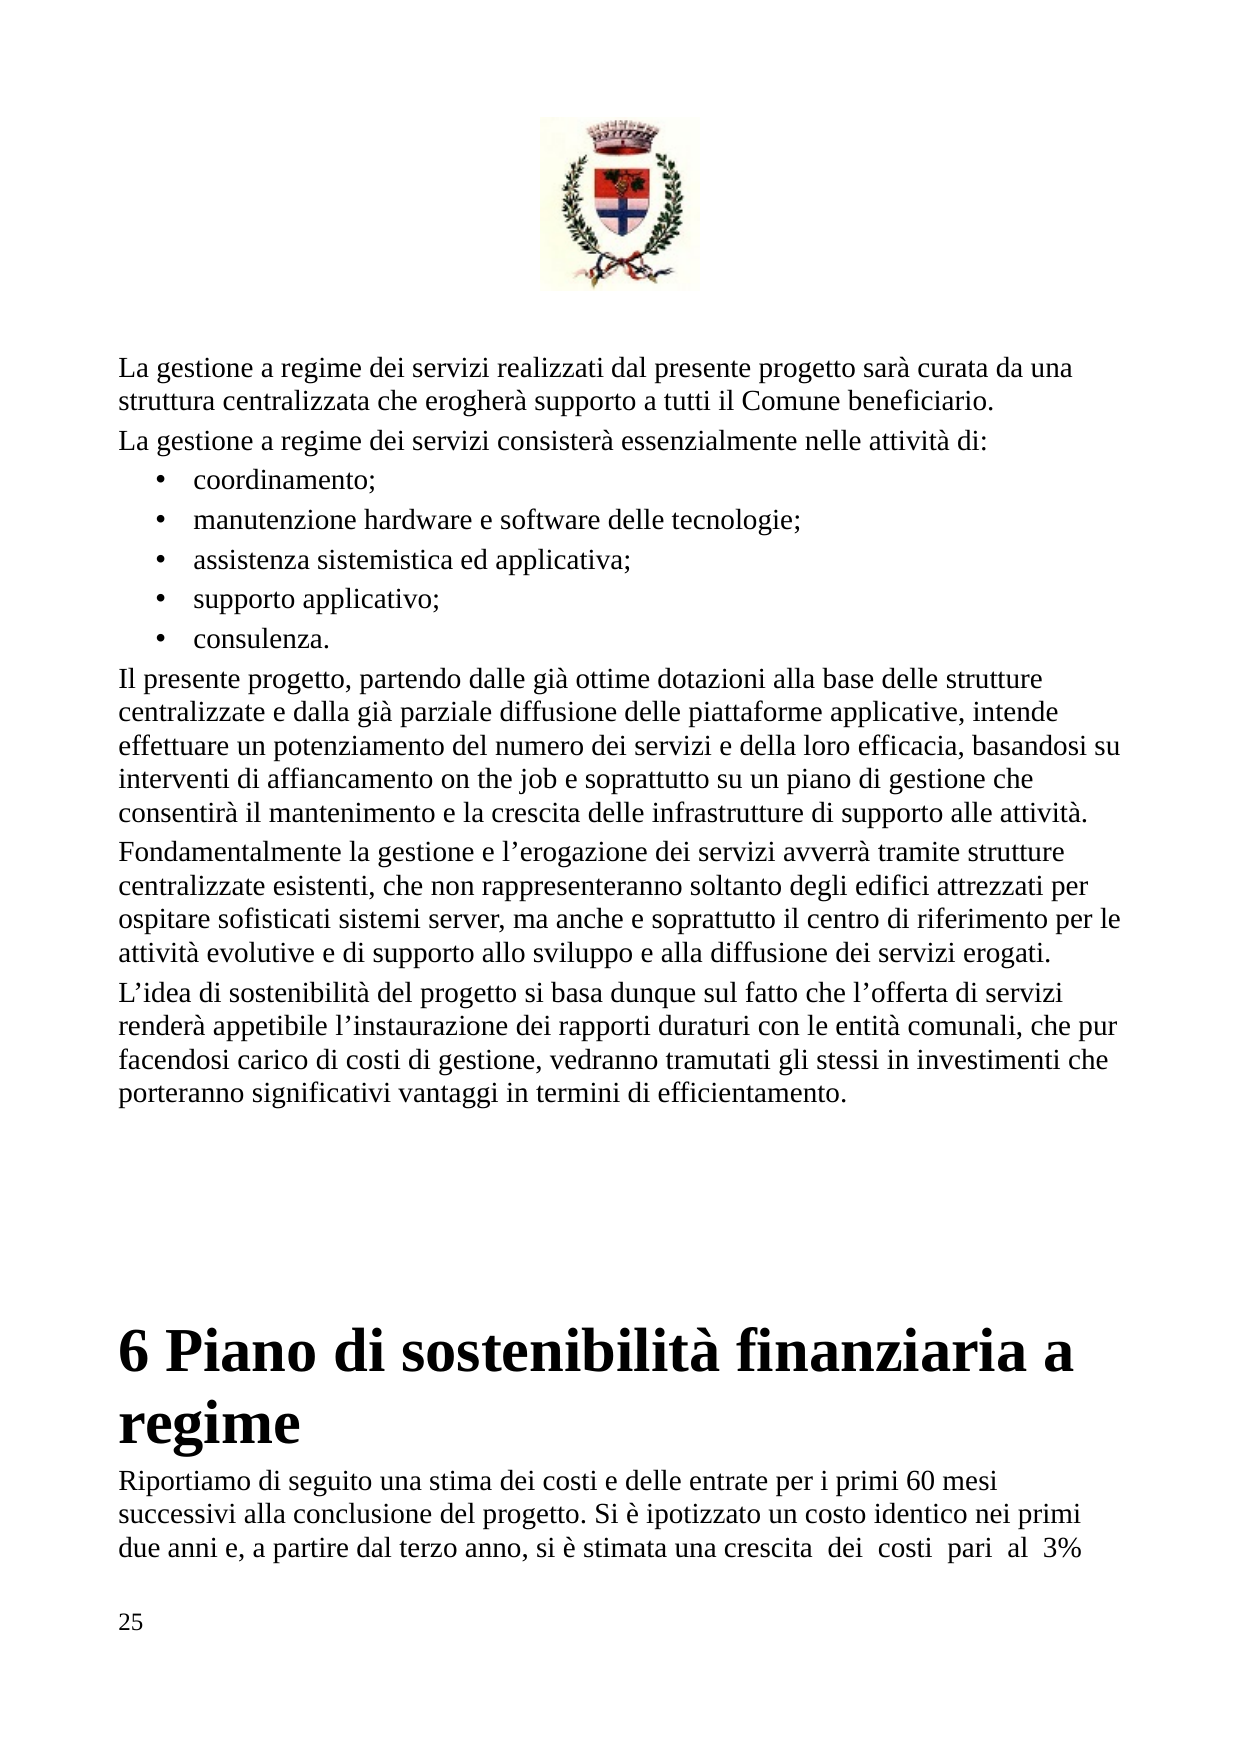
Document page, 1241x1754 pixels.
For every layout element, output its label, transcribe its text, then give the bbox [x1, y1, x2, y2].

text La gestione a regime dei servizi realizzati dal presente progetto sarà curata da una struttura centralizzata che erogherà supporto a tutti il Comune beneficiario. [118, 350, 1122, 417]
text 6 Piano di sostenibilità finanziaria a regime [118, 1313, 1122, 1457]
list assistenza sistemistica ed applicativa; [156, 542, 1122, 575]
picture [540, 117, 700, 291]
text Il presente progetto, partendo dalle già ottime dotazioni alla base delle strutture centralizzate e dalla già parziale diffusione delle piattaforme applicative, intende effettuare un potenziamento del numero dei servizi e della loro efficacia, basandosi su interventi di affiancamento on the job e soprattutto su un piano di gestione che consentirà il mantenimento e la crescita delle infrastrutture di supporto alle attività. [118, 661, 1122, 828]
text L’idea di sostenibilità del progetto si basa dunque sul fatto che l’offerta di servizi renderà appetibile l’instaurazione dei rapporti duraturi con le entità comunali, che pur facendosi carico di costi di gestione, vedranno tramutati gli stessi in investimenti che porteranno significativi vantaggi in termini di efficientamento. [118, 975, 1122, 1109]
list supporto applicativo; [156, 581, 1122, 615]
list coordinamento; [156, 462, 1122, 496]
text La gestione a regime dei servizi consisterà essenzialmente nelle attività di: [118, 423, 1122, 456]
text Fondamentalmente la gestione e l’erogazione dei servizi avverrà tramite strutture centralizzate esistenti, che non rappresenteranno soltanto degli edifici attrezzati per ospitare sofisticati sistemi server, ma anche e soprattutto il centro di riferimento per le attività evolutive e di supporto allo sviluppo e alla diffusione dei servizi erogati. [118, 834, 1122, 969]
list manutenzione hardware e software delle tecnologie; [156, 502, 1122, 536]
text Riportiamo di seguito una stima dei costi e delle entrate per i primi 60 mesi successivi alla conclusione del progetto. Si è ipotizzato un costo identico nei primi due anni e, a partire dal terzo anno, si è stimata una crescita dei costi pari al 3% [118, 1463, 1122, 1563]
list consulenza. [156, 621, 1122, 655]
